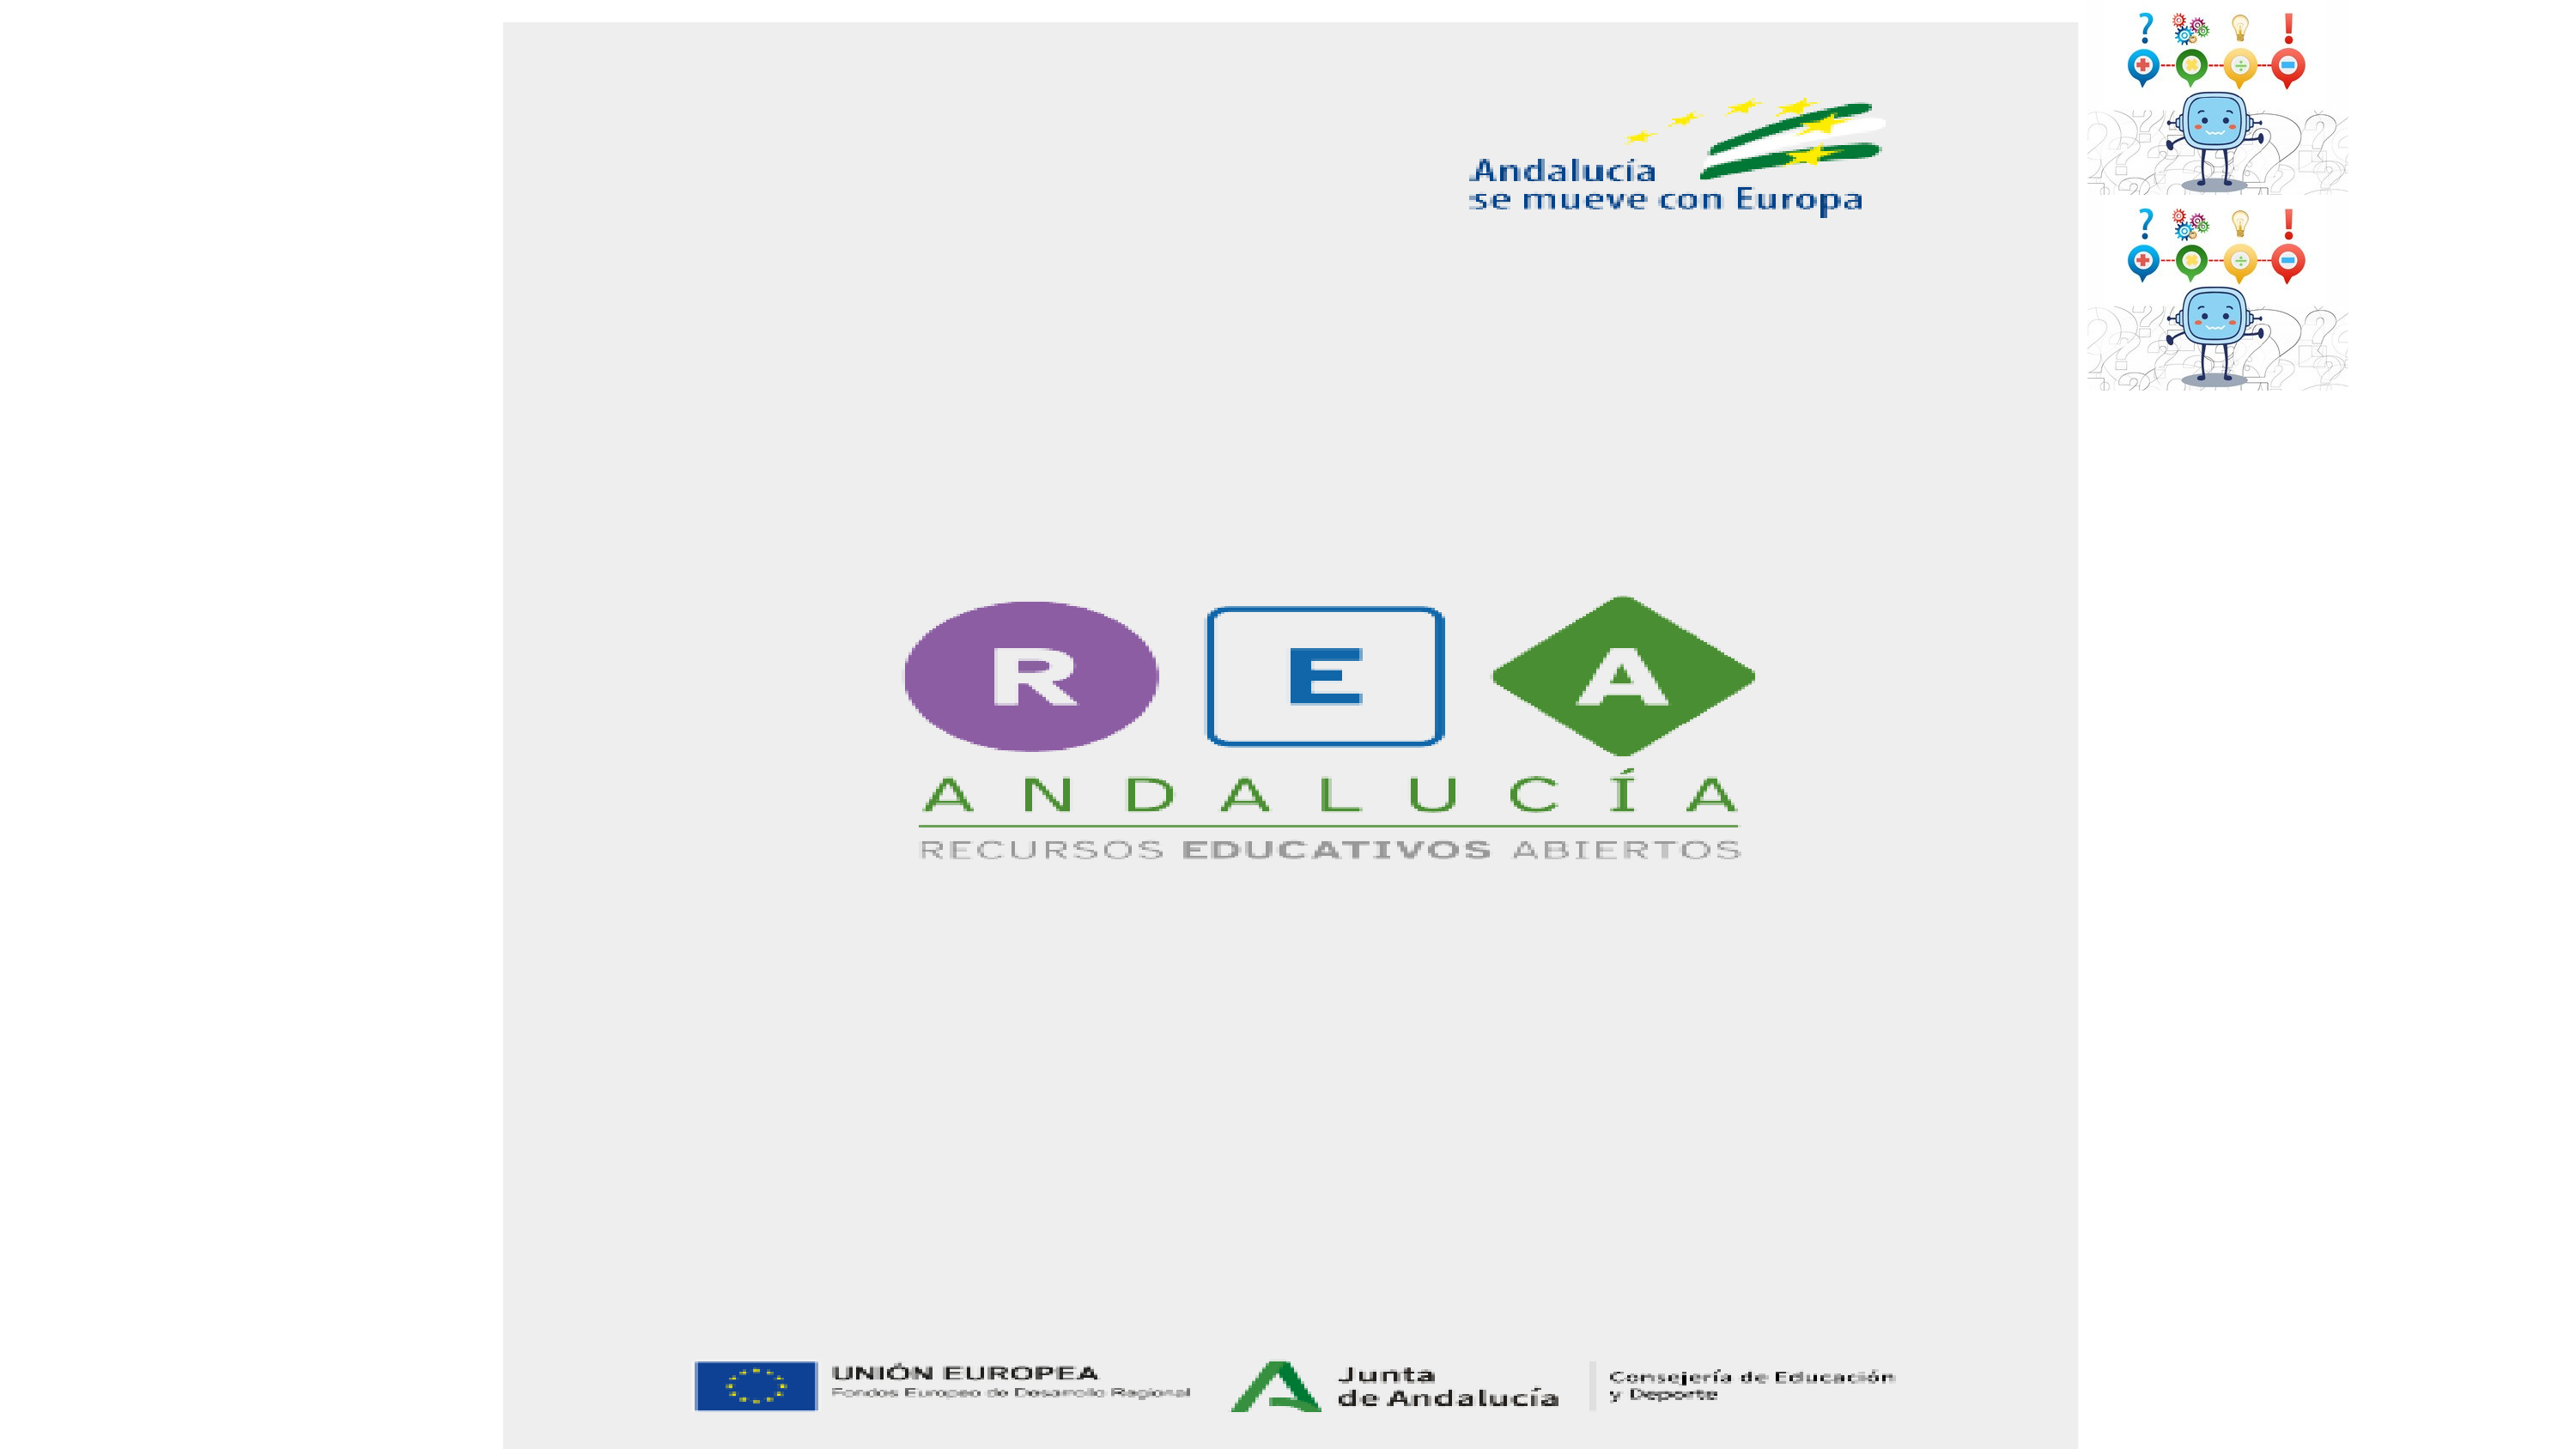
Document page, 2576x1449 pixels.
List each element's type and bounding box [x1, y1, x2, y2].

picture [502, 22, 2079, 1449]
picture [2087, 0, 2348, 391]
